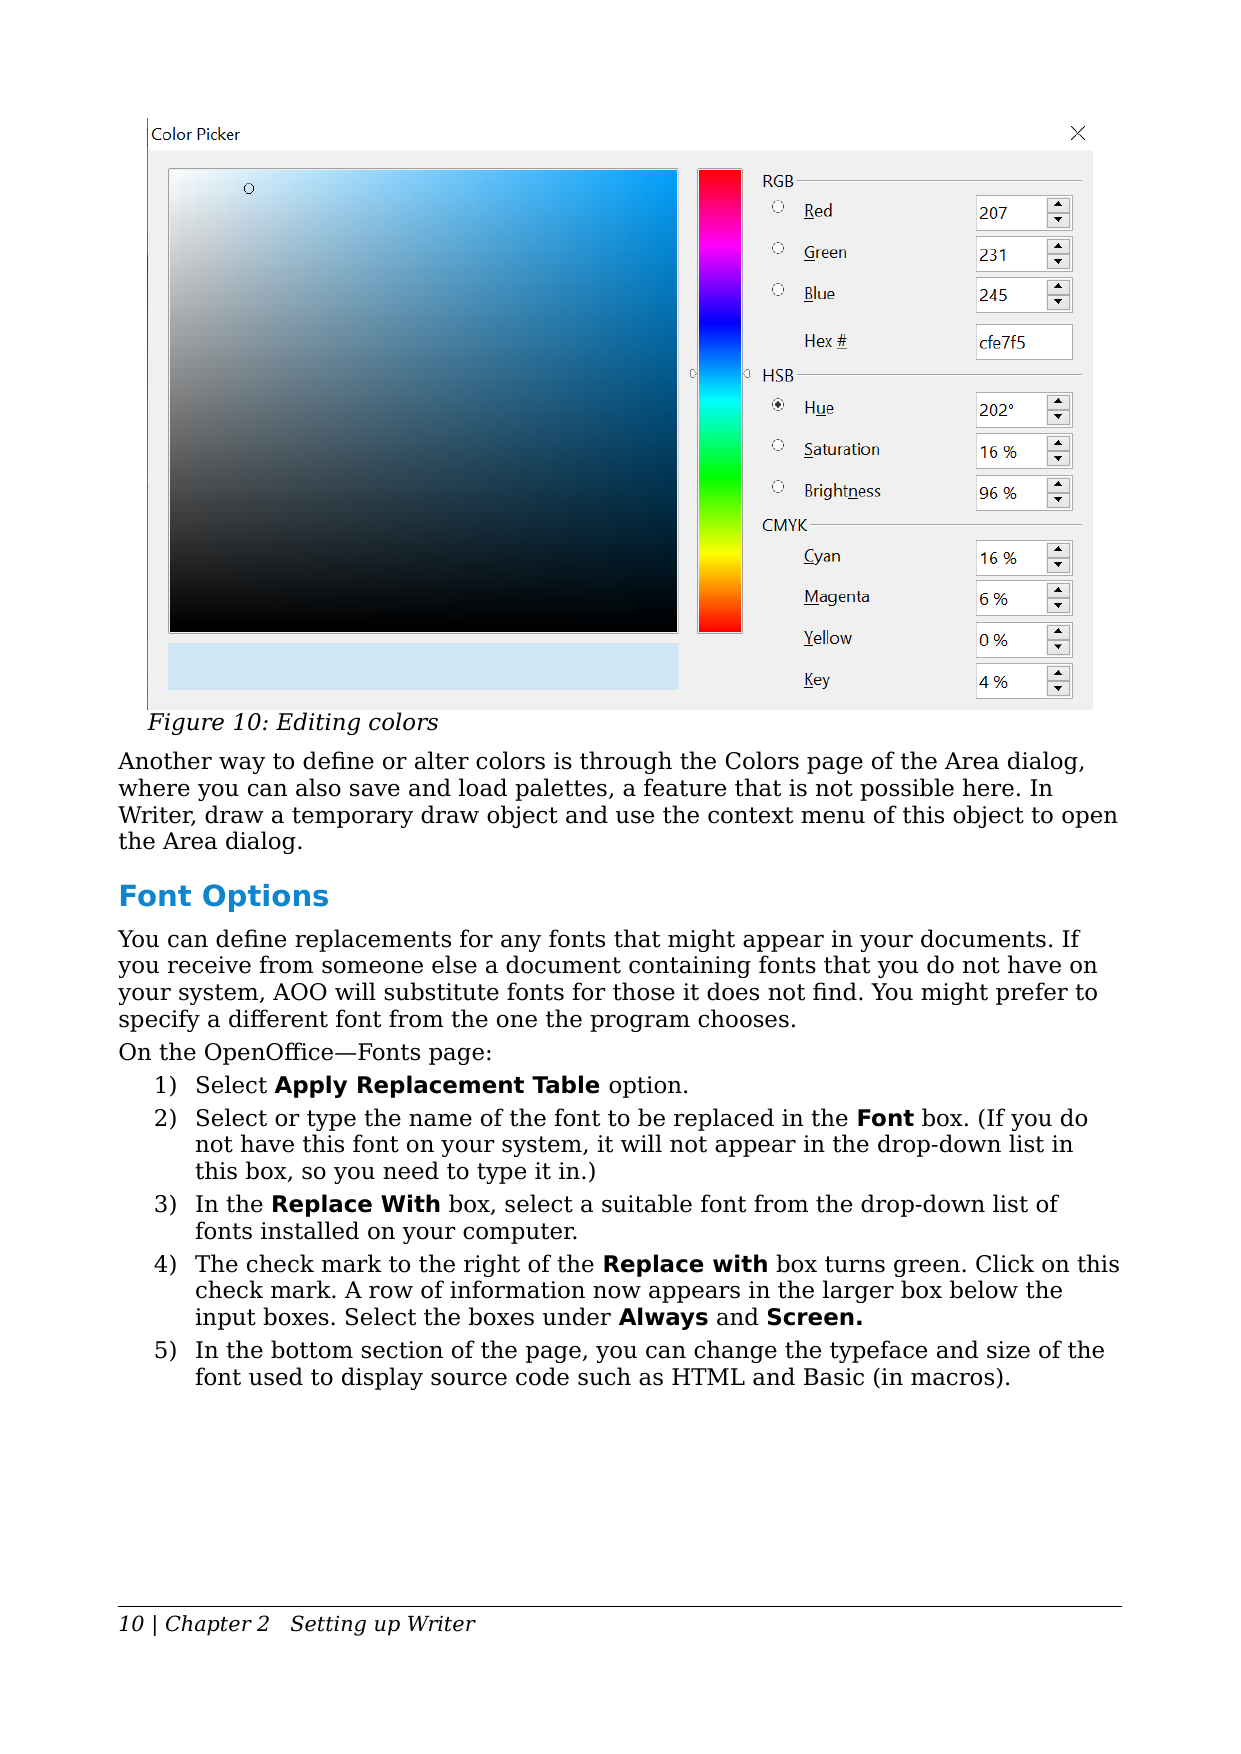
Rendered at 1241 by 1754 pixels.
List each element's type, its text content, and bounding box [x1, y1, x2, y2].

picture [147, 118, 1093, 710]
list On the OpenOffice—Fonts page: [118, 1039, 1122, 1066]
list In the Replace With box, select a suitable font from the drop-down list of fonts installed on your computer. [177, 1191, 1122, 1244]
subtitle Font Options [118, 879, 1122, 913]
list In the bottom section of the page, you can change the typeface and size of the font used to display source code such as HTML and Basic (in macros). [177, 1337, 1122, 1390]
list Select Apply Replacement Table option. [177, 1072, 1122, 1099]
list You can define replacements for any fonts that might appear in your documents. If you receive from someone else a document containing fonts that you do not have on your system, AOO will substitute fonts for those it does not find. You might prefer to specify a different font from the one the program chooses. [118, 926, 1122, 1032]
text Figure 10: Editing colors [148, 710, 1093, 736]
list The check mark to the right of the Replace with box turns green. Click on this check mark. A row of information now appears in the larger box below the input boxes. Select the boxes under Always and Screen. [177, 1251, 1122, 1331]
list Select or type the name of the font to be replaced in the Font box. (If you do not have this font on your system, it will not appear in the drop-down list in this box, so you need to type it in.) [177, 1105, 1122, 1185]
text Another way to define or alter colors is through the Colors page of the Area dialog, where you can also save and load palettes, a feature that is not possible here. In Writer, draw a temporary draw object and use the context menu of this object to open the Area dialog. [118, 748, 1122, 855]
